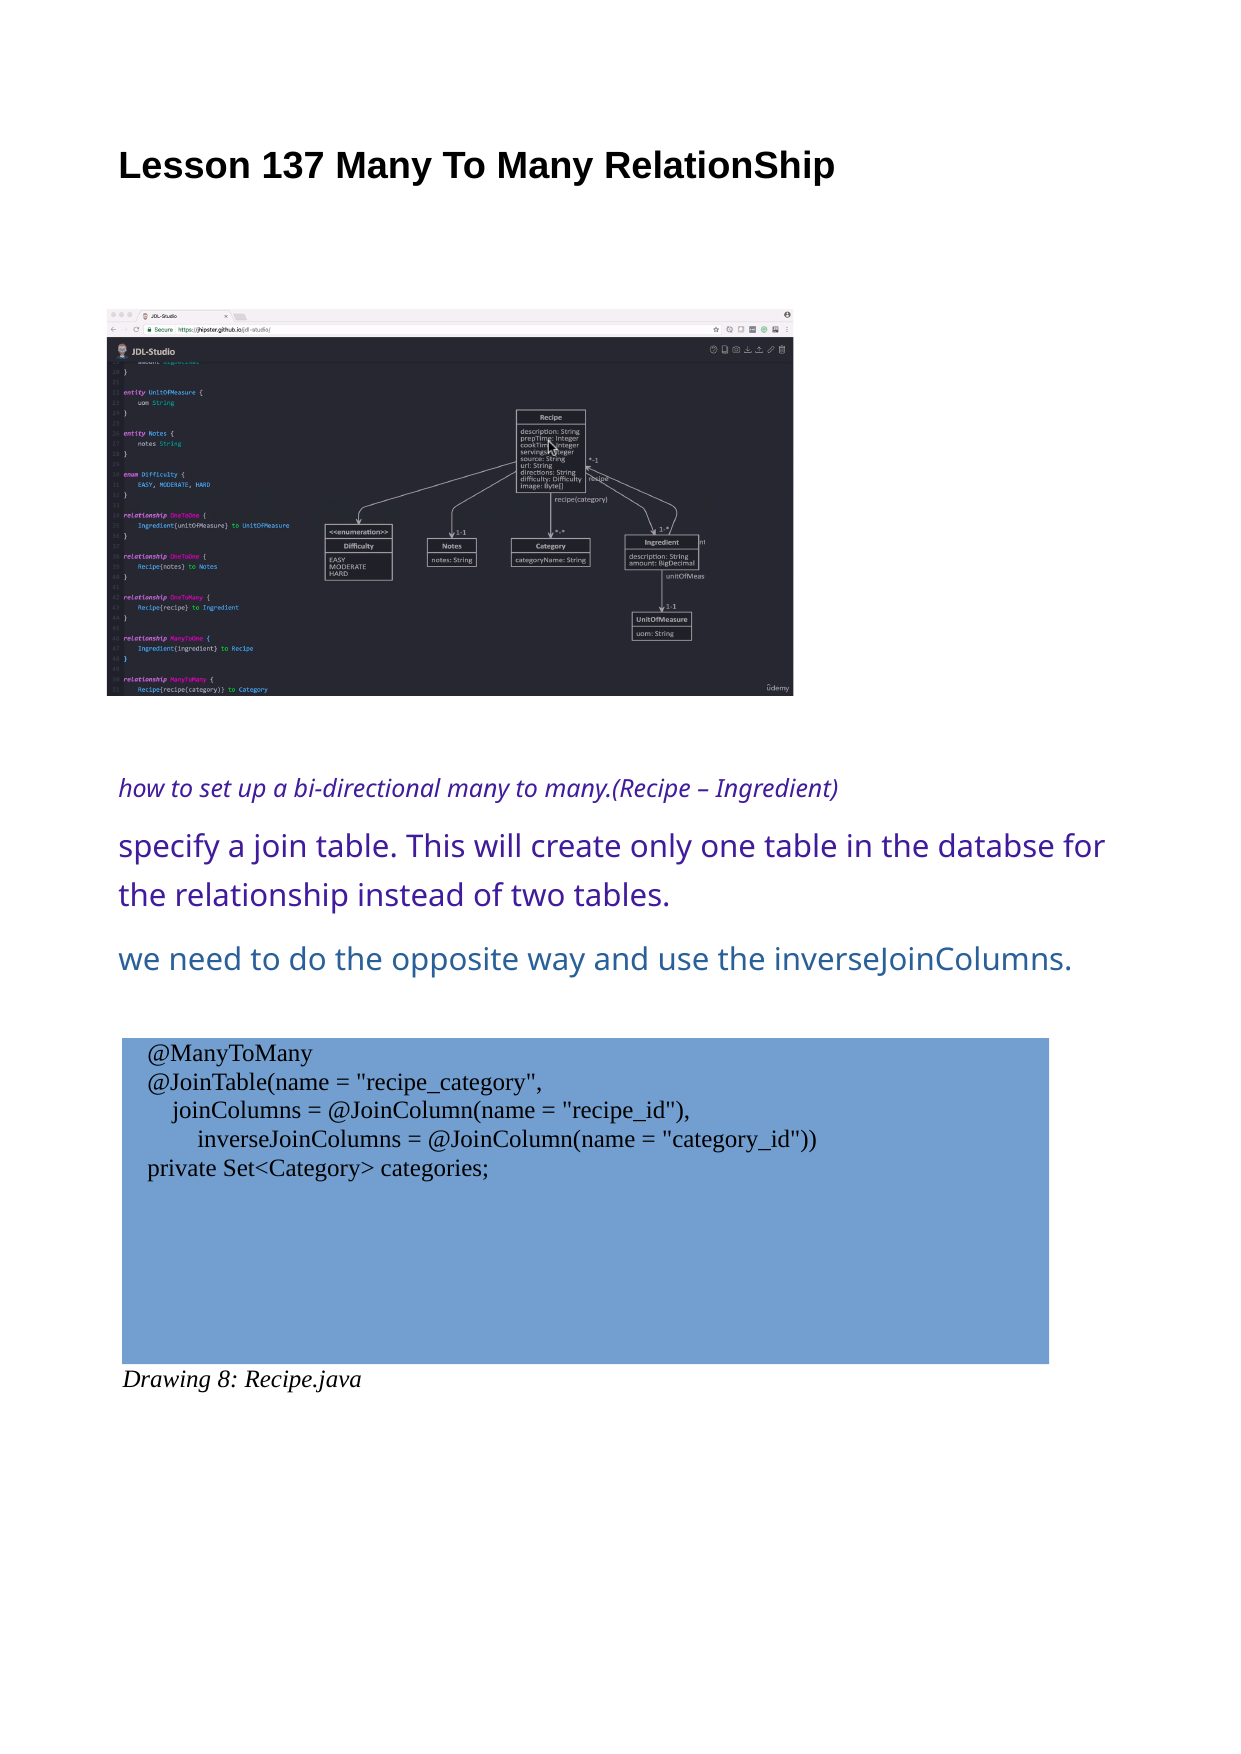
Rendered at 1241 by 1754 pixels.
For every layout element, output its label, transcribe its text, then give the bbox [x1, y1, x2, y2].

text specify a join table. This will create only one table in the databse for the relationship instead of two tables. [118, 824, 1122, 916]
text how to set up a bi-directional many to many.(Recipe – Ingredient) [118, 771, 1122, 804]
subtitle Lesson 137 Many To Many RelationShip [118, 143, 1122, 187]
text we need to do the opposite way and use the inverseJoinColumns. [118, 937, 1122, 979]
text Drawing 8: Recipe.java [122, 1365, 1049, 1393]
picture [106, 309, 794, 696]
